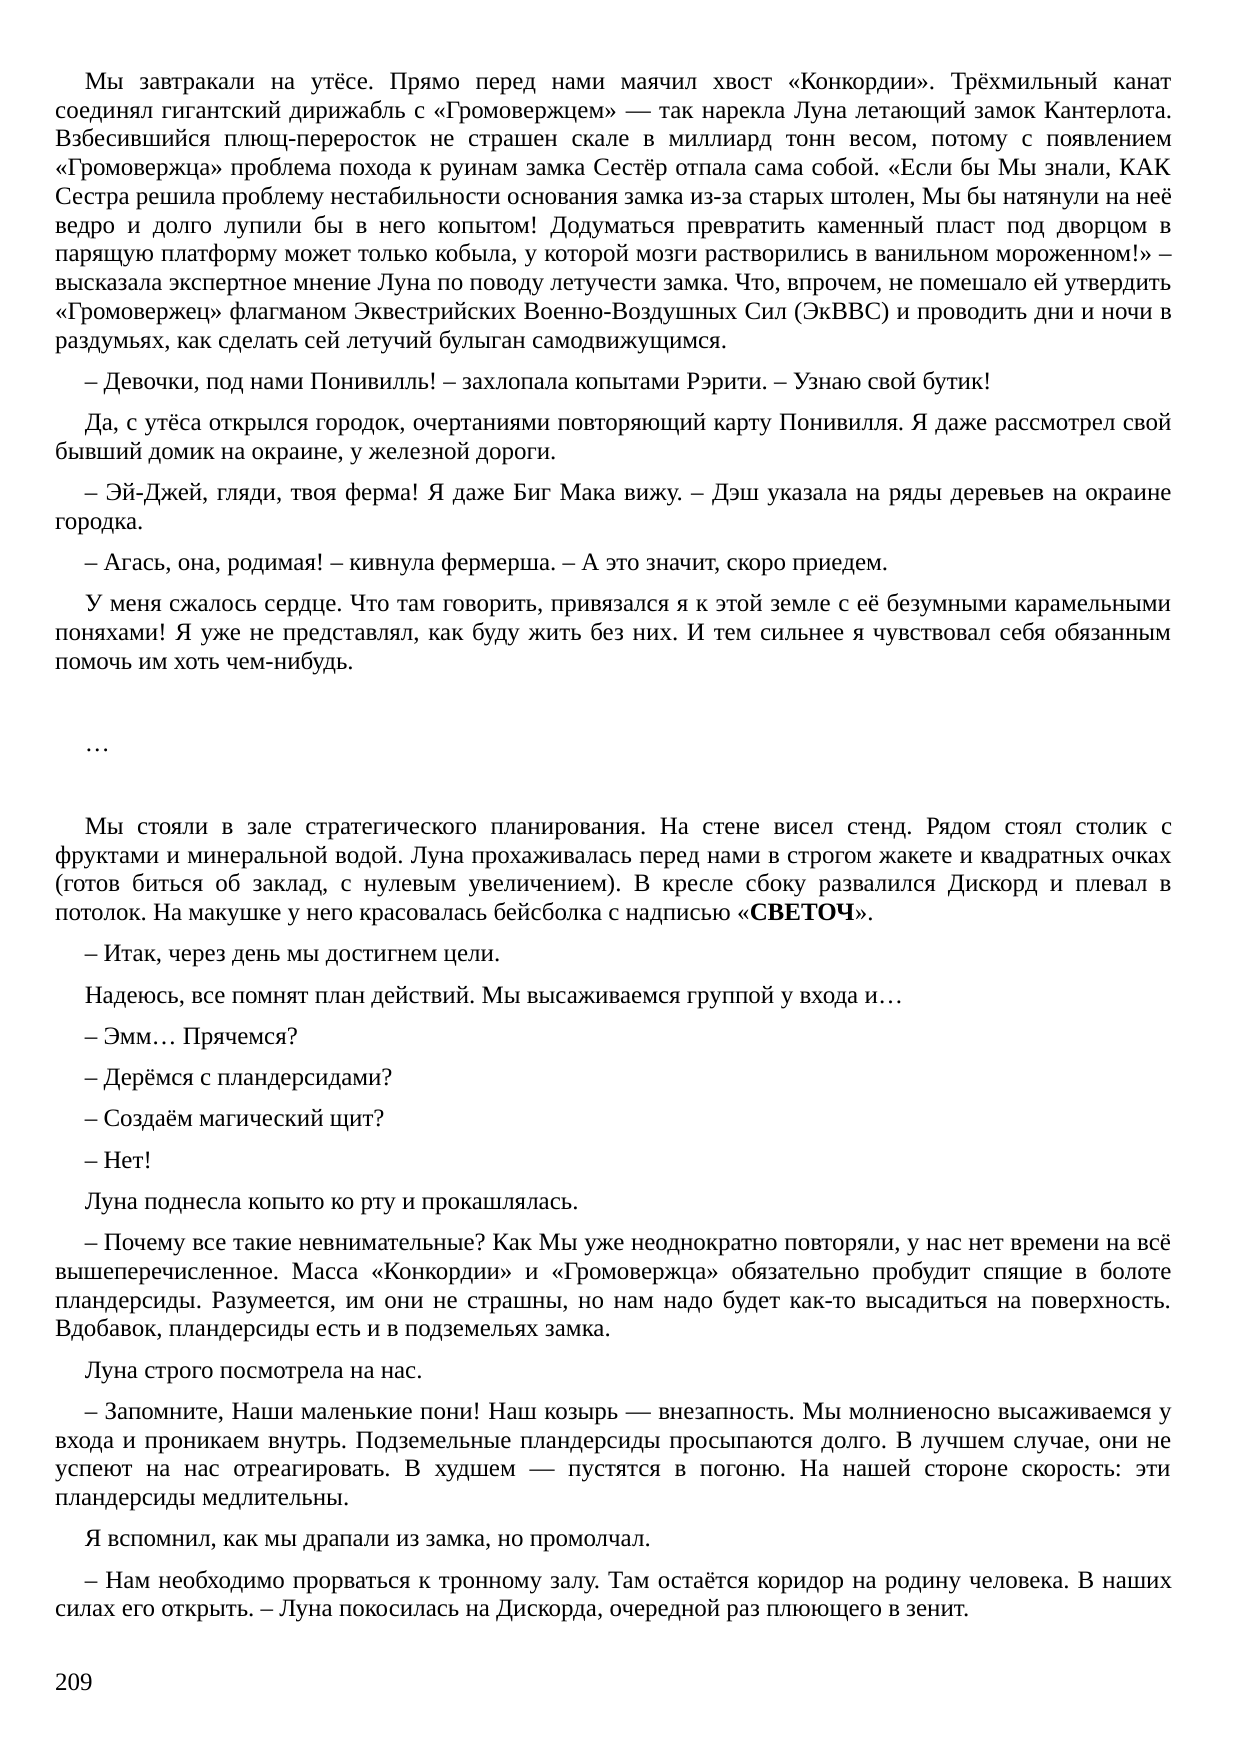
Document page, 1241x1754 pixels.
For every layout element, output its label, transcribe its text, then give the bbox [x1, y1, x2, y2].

text Надеюсь, все помнят план действий. Мы высаживаемся группой у входа и… [55, 980, 1173, 1008]
text Мы завтракали на утёсе. Прямо перед нами маячил хвост «Конкордии». Трёхмильный канат соединял гигантский дирижабль с «Громовержцем» — так нарекла Луна летающий замок Кантерлота. Взбесившийся плющ-переросток не страшен скале в миллиард тонн весом, потому с появлением «Громовержца» проблема похода к руинам замка Сестёр отпала сама собой. «Если бы Мы знали, КАК Сестра решила проблему нестабильности основания замка из-за старых штолен, Мы бы натянули на неё ведро и долго лупили бы в него копытом! Додуматься превратить каменный пласт под дворцом в парящую платформу может только кобыла, у которой мозги растворились в ванильном мороженном!» – высказала экспертное мнение Луна по поводу летучести замка. Что, впрочем, не помешало ей утвердить «Громовержец» флагманом Эквестрийских Военно-Воздушных Сил (ЭкВВС) и проводить дни и ночи в раздумьях, как сделать сей летучий булыган самодвижущимся. [55, 66, 1173, 353]
text – Нам необходимо прорваться к тронному залу. Там остаётся коридор на родину человека. В наших силах его открыть. – Луна покосилась на Дискорда, очередной раз плюющего в зенит. [55, 1565, 1173, 1622]
text Луна строго посмотрела на нас. [55, 1355, 1173, 1383]
text – Дерёмся с пландерсидами? [55, 1062, 1173, 1091]
text – Нет! [55, 1145, 1173, 1173]
text – Запомните, Наши маленькие пони! Наш козырь — внезапность. Мы молниеносно высаживаемся у входа и проникаем внутрь. Подземельные пландерсиды просыпаются долго. В лучшем случае, они не успеют на нас отреагировать. В худшем — пустятся в погоню. На нашей стороне скорость: эти пландерсиды медлительны. [55, 1396, 1173, 1511]
text – Девочки, под нами Понивилль! – захлопала копытами Рэрити. – Узнаю свой бутик! [55, 366, 1173, 395]
text Луна поднесла копыто ко рту и прокашлялась. [55, 1186, 1173, 1215]
text Я вспомнил, как мы драпали из замка, но промолчал. [55, 1523, 1173, 1552]
text – Агась, она, родимая! – кивнула фермерша. – А это значит, скоро приедем. [55, 547, 1173, 576]
text – Почему все такие невнимательные? Как Мы уже неоднократно повторяли, у нас нет времени на всё вышеперечисленное. Масса «Конкордии» и «Громовержца» обязательно пробудит спящие в болоте пландерсиды. Разумеется, им они не страшны, но нам надо будет как-то высадиться на поверхность. Вдобавок, пландерсиды есть и в подземельях замка. [55, 1227, 1173, 1342]
text – Эй-Джей, гляди, твоя ферма! Я даже Биг Мака вижу. – Дэш указала на ряды деревьев на окраине городка. [55, 477, 1173, 535]
text – Эмм… Прячемся? [55, 1021, 1173, 1050]
text – Создаём магический щит? [55, 1103, 1173, 1132]
text – Итак, через день мы достигнем цели. [55, 938, 1173, 967]
text У меня сжалось сердце. Что там говорить, привязался я к этой земле с её безумными карамельными поняхами! Я уже не представлял, как буду жить без них. И тем сильнее я чувствовал себя обязанным помочь им хоть чем-нибудь. [55, 588, 1173, 675]
text Мы стояли в зале стратегического планирования. На стене висел стенд. Рядом стоял столик с фруктами и минеральной водой. Луна прохаживалась перед нами в строгом жакете и квадратных очках (готов биться об заклад, с нулевым увеличением). В кресле сбоку развалился Дискорд и плевал в потолок. На макушке у него красовалась бейсболка с надписью «СВЕТОЧ». [55, 811, 1173, 926]
text Да, с утёса открылся городок, очертаниями повторяющий карту Понивилля. Я даже рассмотрел свой бывший домик на окраине, у железной дороги. [55, 407, 1173, 465]
text … [55, 728, 1173, 757]
